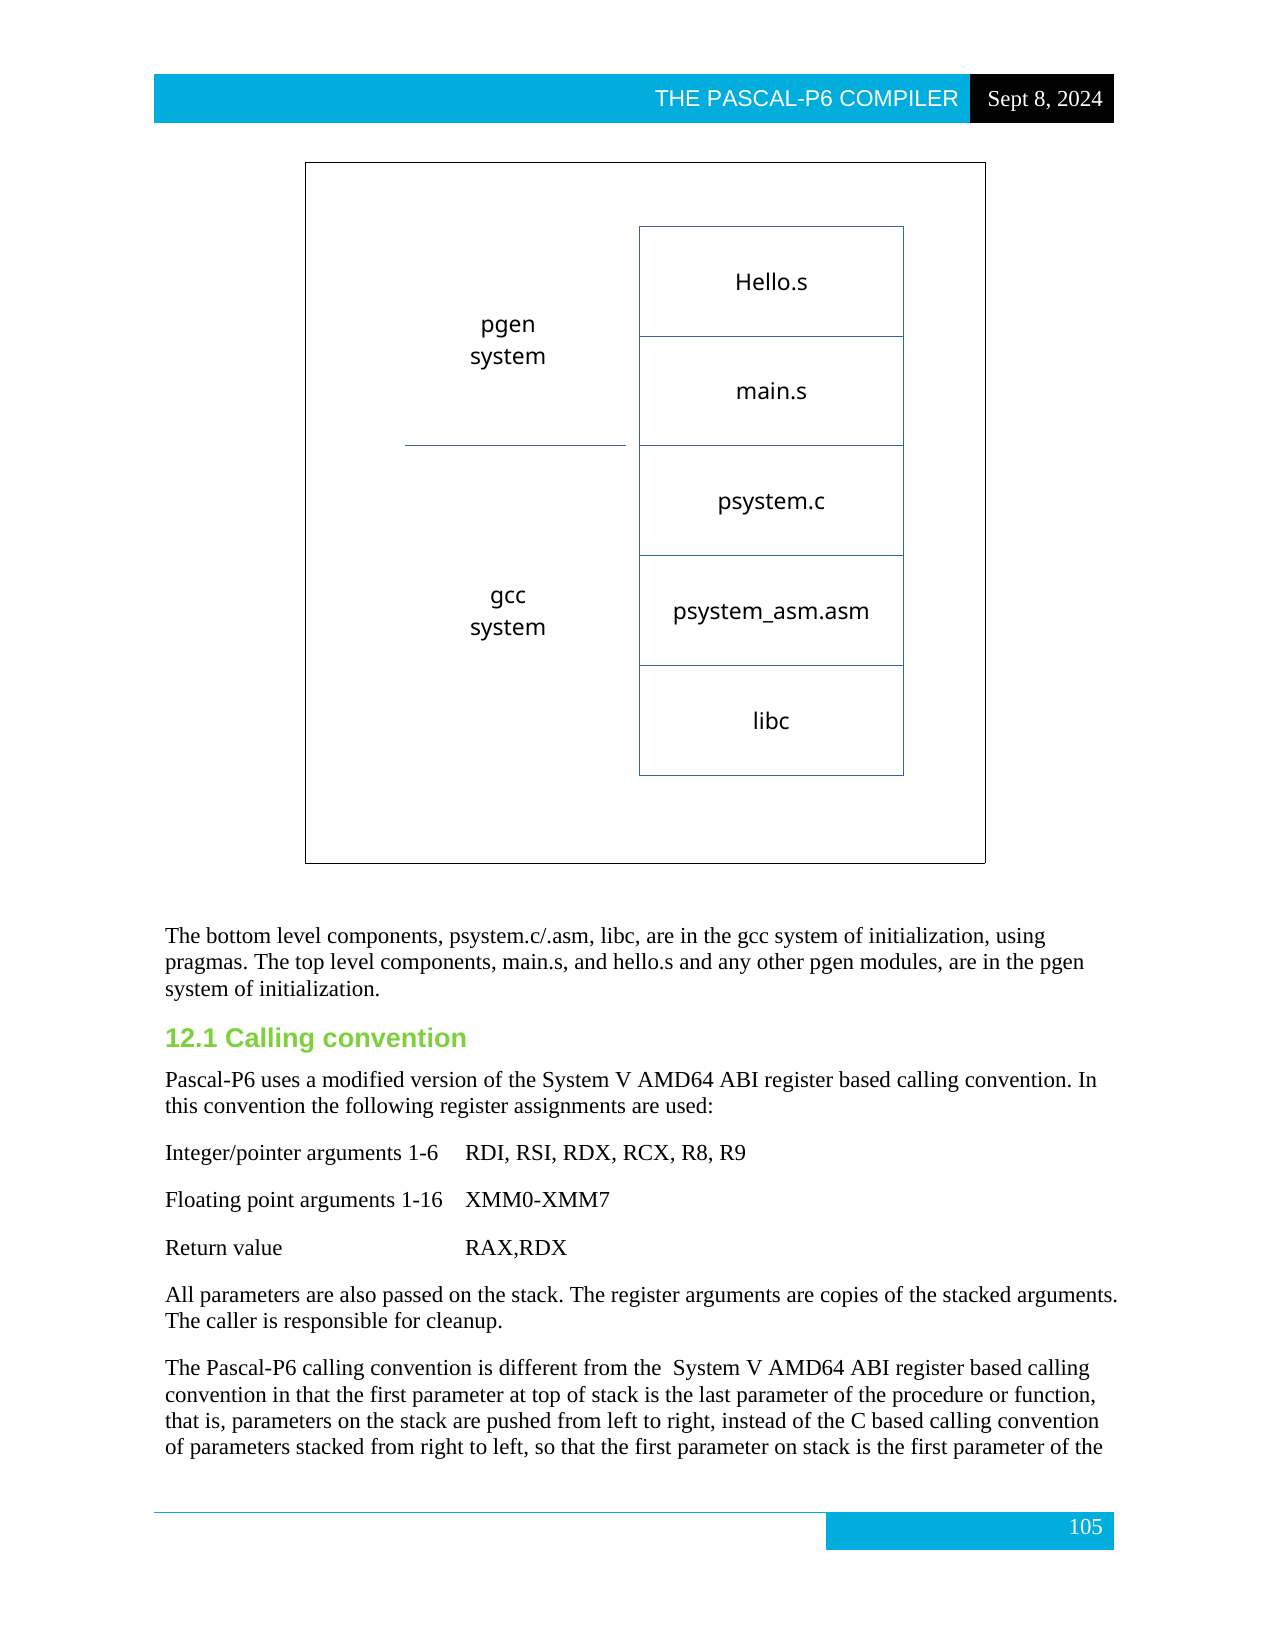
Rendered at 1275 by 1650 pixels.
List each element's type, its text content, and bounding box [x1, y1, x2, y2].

text All parameters are also passed on the stack. The register arguments are copies of the stacked arguments. The caller is responsible for cleanup. [165, 1281, 1125, 1333]
text Floating point arguments 1-16 XMM0-XMM7 [165, 1186, 1125, 1213]
text Return value RAX,RDX [165, 1234, 1125, 1260]
subtitle Calling convention [165, 1022, 1125, 1053]
text Pascal-P6 uses a modified version of the System V AMD64 ABI register based calling convention. In this convention the following register assignments are used: [165, 1066, 1125, 1118]
text The Pascal-P6 calling convention is different from the System V AMD64 ABI register based calling convention in that the first parameter at top of stack is the last parameter of the procedure or function, that is, parameters on the stack are pushed from left to right, instead of the C based calling convention of parameters stacked from right to left, so that the first parameter on stack is the first parameter of the [165, 1354, 1125, 1460]
text Integer/pointer arguments 1-6 RDI, RSI, RDX, RCX, R8, R9 [165, 1139, 1125, 1166]
text The bottom level components, psystem.c/.asm, libc, are in the gcc system of initialization, using pragmas. The top level components, main.s, and hello.s and any other pgen modules, are in the pgen system of initialization. [165, 922, 1125, 1001]
